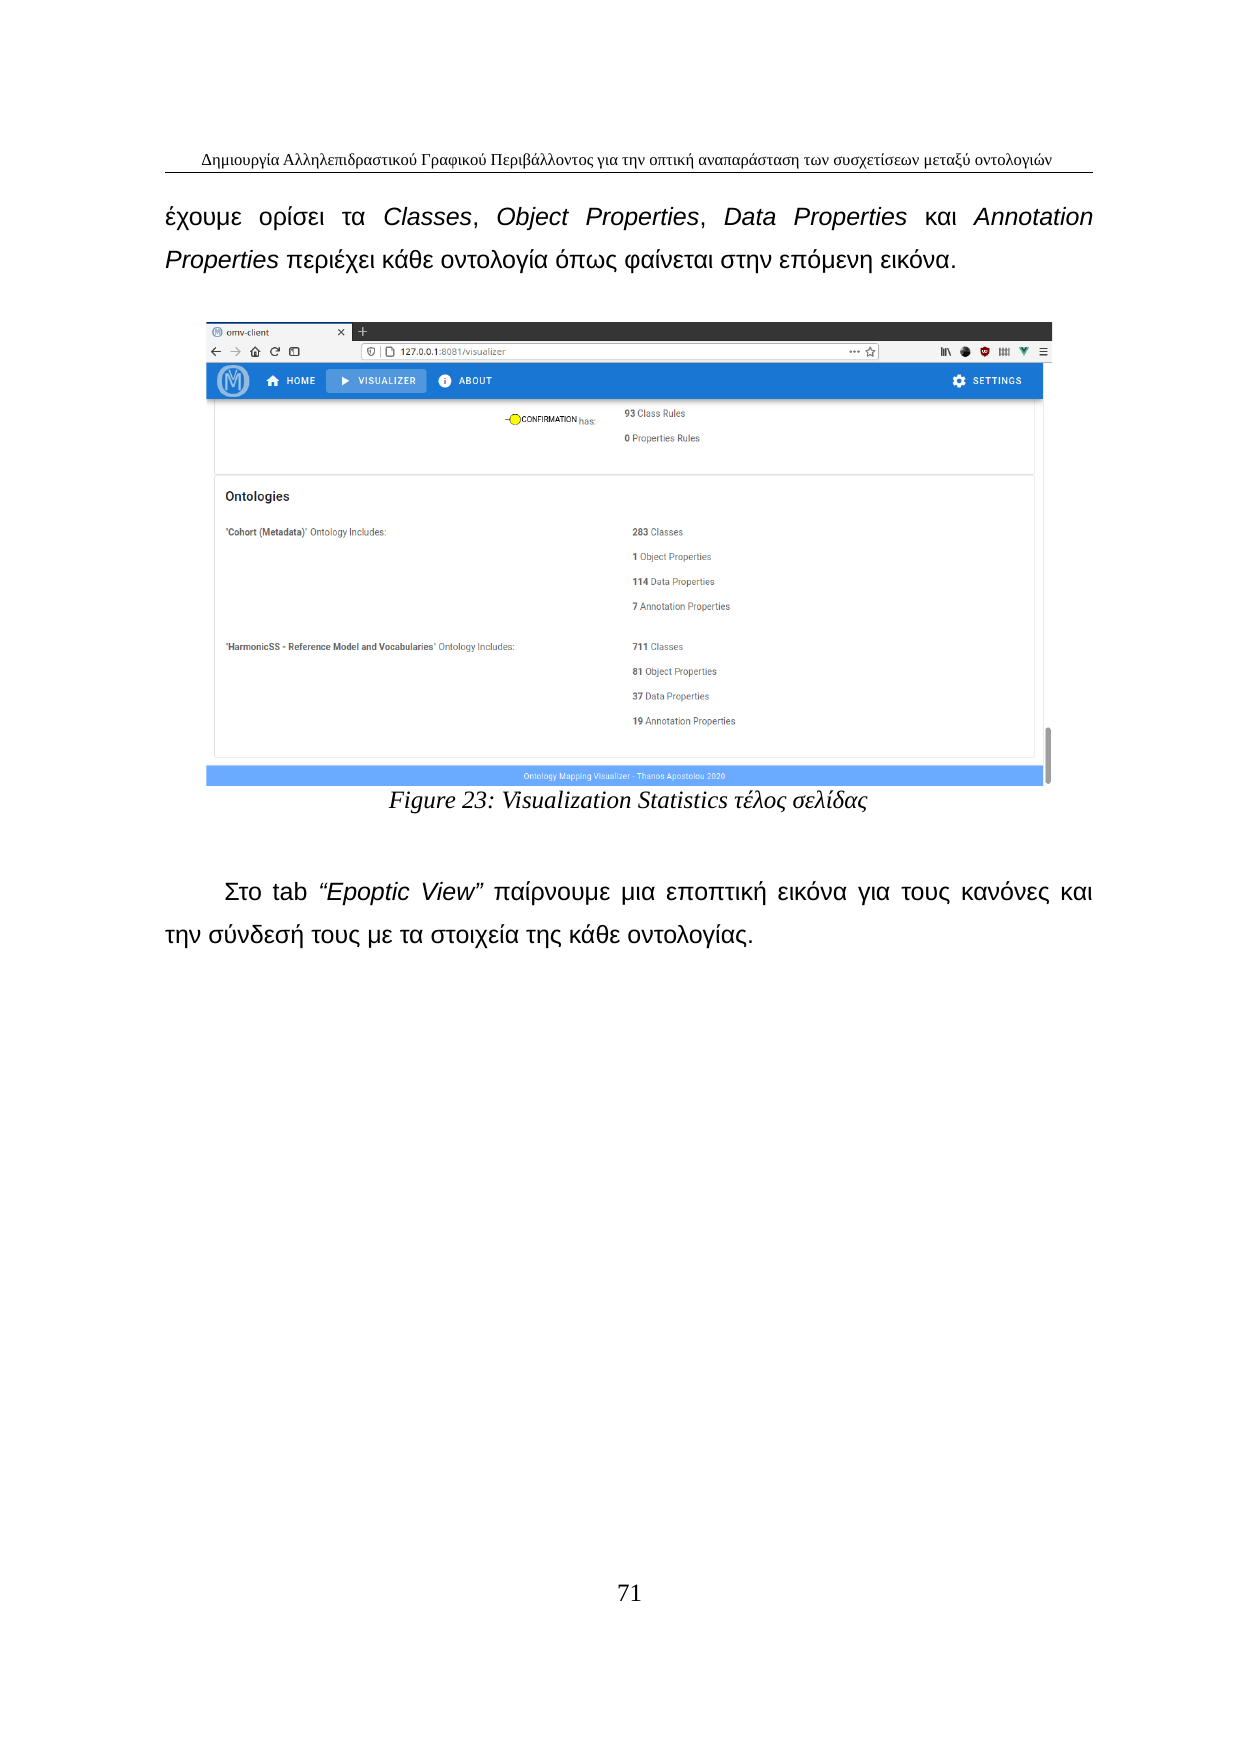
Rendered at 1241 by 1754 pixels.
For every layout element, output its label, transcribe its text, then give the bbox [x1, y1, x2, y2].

picture [206, 322, 1053, 786]
text Figure 23: Visualization Statistics τέλος σελίδας [206, 786, 1052, 814]
text έχουμε ορίσει τα Classes, Object Properties, Data Properties και Annotation Properties περιέχει κάθε οντολογία όπως φαίνεται στην επόμενη εικόνα. [165, 202, 1093, 274]
text Στο tab “Epoptic View” παίρνουμε μια εποπτική εικόνα για τους κανόνες και την σύνδεσή τους με τα στοιχεία της κάθε οντολογίας. [165, 877, 1093, 949]
